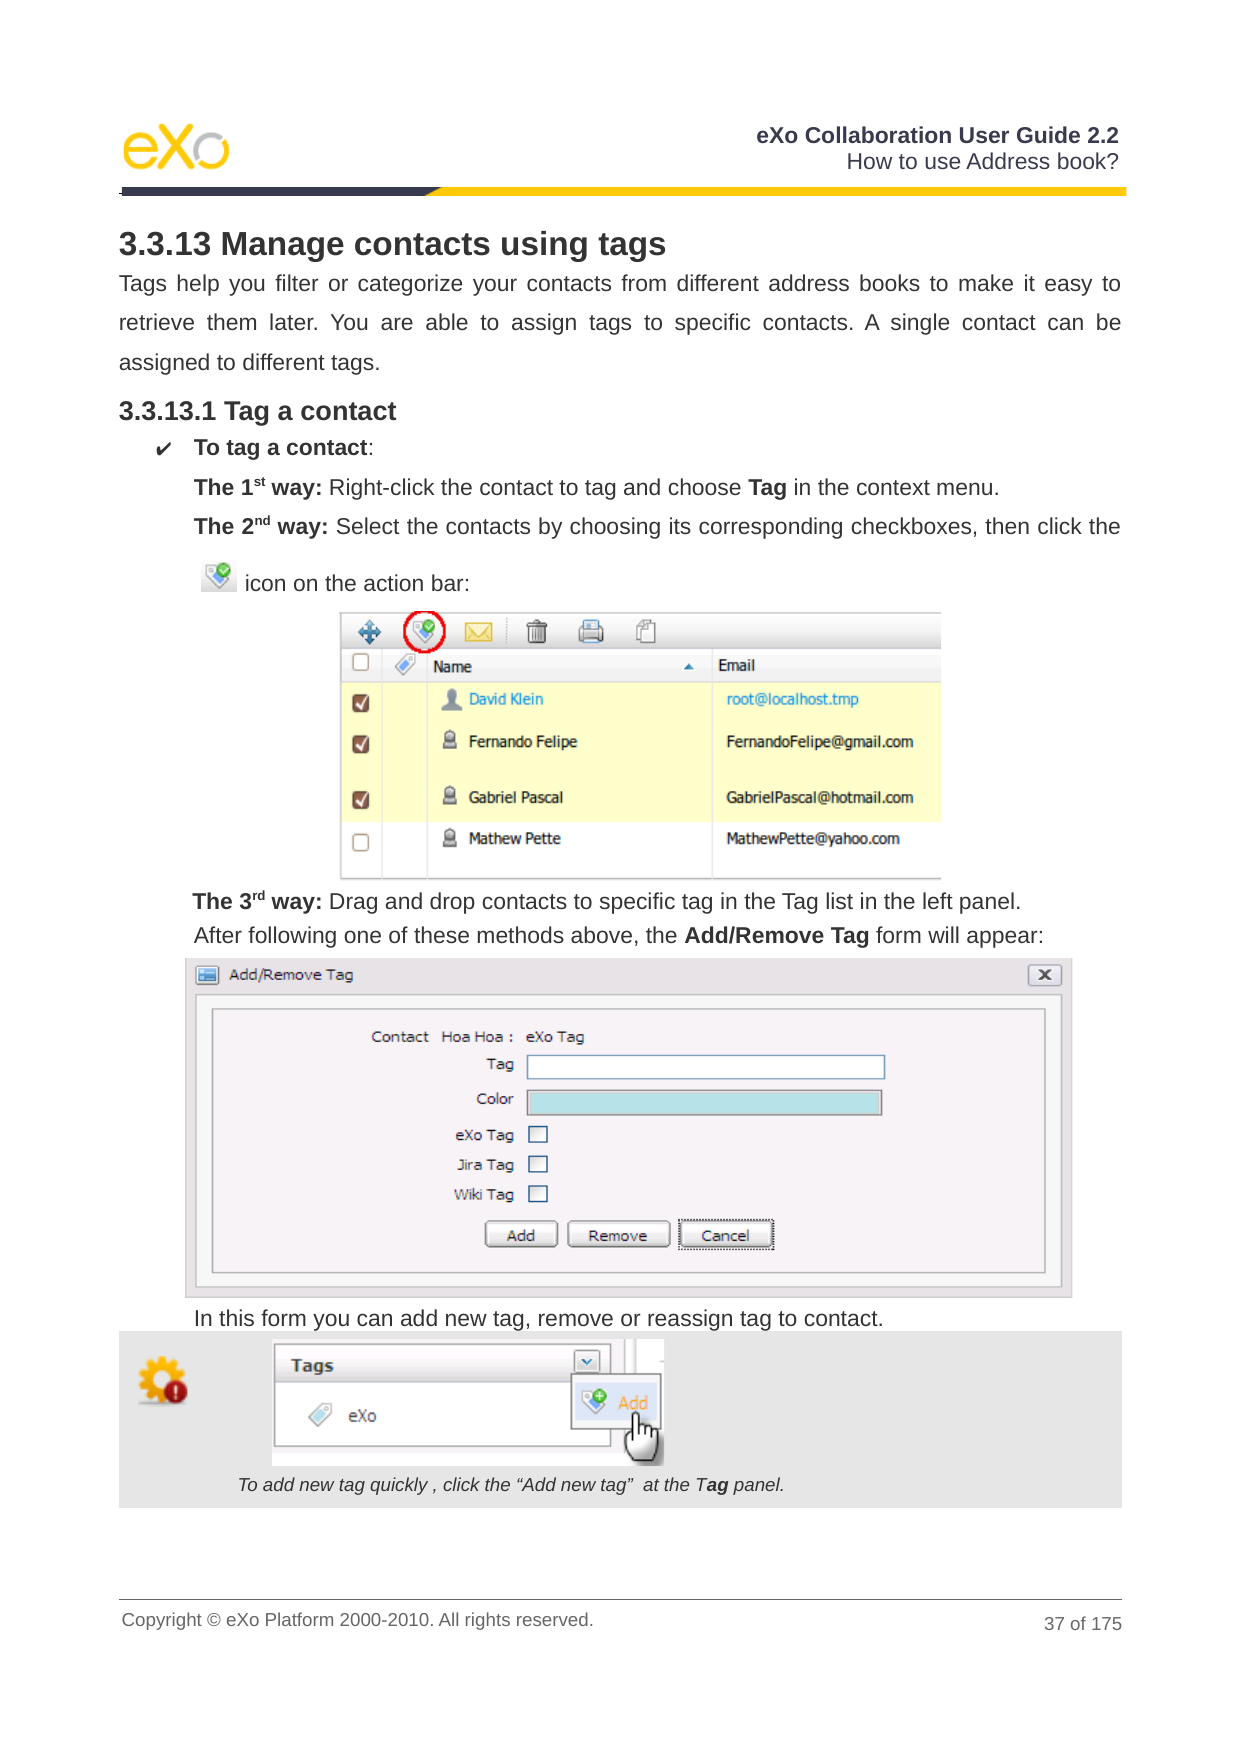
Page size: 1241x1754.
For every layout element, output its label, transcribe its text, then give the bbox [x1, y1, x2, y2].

subtitle Tag a contact [118, 395, 1122, 427]
list The 3rd way: Drag and drop contacts to specific tag in the Tag list in the left panel. [154, 885, 1122, 914]
subtitle Manage contacts using tags [118, 223, 1122, 262]
picture [185, 958, 1073, 1298]
table_header To add new tag quickly , click the “Add new tag” at the Tag panel. [231, 1331, 1122, 1508]
picture [339, 611, 942, 881]
picture [123, 123, 230, 170]
list After following one of these methods above, the Add/Remove Tag form will appear: [156, 922, 1122, 948]
list In this form you can add new tag, remove or reassign tag to contact. [156, 1302, 1122, 1331]
list To tag a contact: [156, 434, 1122, 461]
list The 1st way: Right-click the contact to tag and choose Tag in the context menu. [156, 474, 1122, 500]
list The 2nd way: Select the contacts by choosing its corresponding checkboxes, then click the icon on the action bar: [156, 513, 1122, 599]
picture [137, 1356, 188, 1407]
table_header [119, 1331, 231, 1508]
picture [272, 1339, 665, 1466]
picture [201, 560, 237, 592]
text Tags help you filter or categorize your contacts from different address books to make it easy to retrieve them later. You are able to assign tags to specific contacts. A single contact can be assigned to different tags. [118, 269, 1122, 375]
picture [121, 187, 1127, 196]
